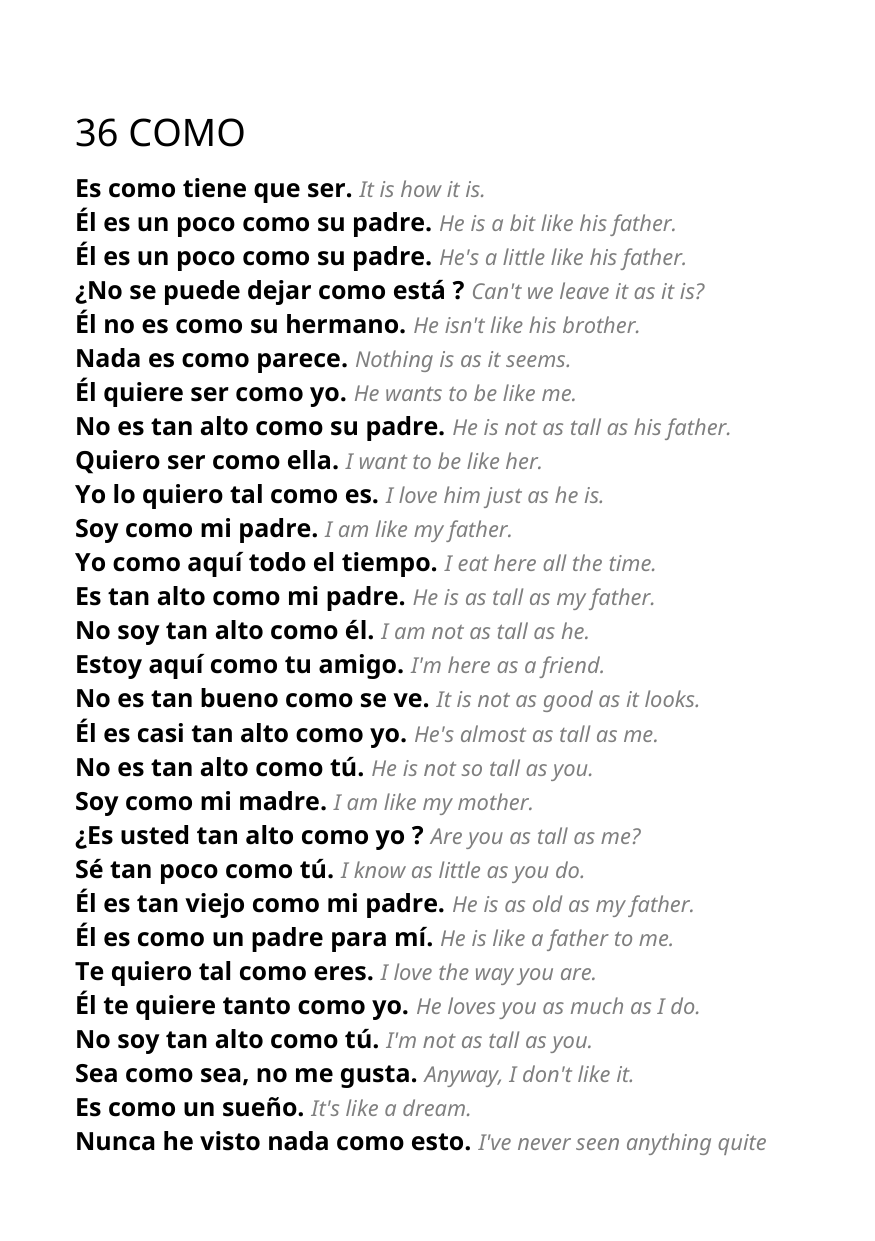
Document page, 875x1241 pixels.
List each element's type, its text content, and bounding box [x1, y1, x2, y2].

text Sea como sea, no me gusta. Anyway, I don't like it. [75, 1056, 799, 1090]
subtitle 36 COMO [75, 106, 799, 158]
text Yo como aquí todo el tiempo. I eat here all the time. [75, 545, 799, 579]
text Soy como mi madre. I am like my mother. [75, 783, 799, 817]
text Es tan alto como mi padre. He is as tall as my father. [75, 579, 799, 613]
text Es como tiene que ser. It is how it is. [75, 170, 799, 204]
text Él es casi tan alto como yo. He's almost as tall as me. [75, 715, 799, 749]
text Estoy aquí como tu amigo. I'm here as a friend. [75, 647, 799, 681]
text No es tan alto como su padre. He is not as tall as his father. [75, 409, 799, 443]
text Te quiero tal como eres. I love the way you are. [75, 954, 799, 988]
text No soy tan alto como él. I am not as tall as he. [75, 613, 799, 647]
text Es como un sueño. It's like a dream. [75, 1090, 799, 1124]
text Nada es como parece. Nothing is as it seems. [75, 341, 799, 374]
text Él es tan viejo como mi padre. He is as old as my father. [75, 886, 799, 919]
text Él no es como su hermano. He isn't like his brother. [75, 306, 799, 341]
text No soy tan alto como tú. I'm not as tall as you. [75, 1022, 799, 1056]
text ¿Es usted tan alto como yo ? Are you as tall as me? [75, 817, 799, 851]
text Él es un poco como su padre. He is a bit like his father. [75, 204, 799, 238]
text Nunca he visto nada como esto. I've never seen anything quite [75, 1124, 799, 1158]
text Él te quiere tanto como yo. He loves you as much as I do. [75, 988, 799, 1022]
text ¿No se puede dejar como está ? Can't we leave it as it is? [75, 272, 799, 306]
text No es tan alto como tú. He is not so tall as you. [75, 749, 799, 783]
text Él quiere ser como yo. He wants to be like me. [75, 374, 799, 409]
text Quiero ser como ella. I want to be like her. [75, 443, 799, 477]
text Soy como mi padre. I am like my father. [75, 511, 799, 545]
text No es tan bueno como se ve. It is not as good as it looks. [75, 681, 799, 715]
text Él es como un padre para mí. He is like a father to me. [75, 919, 799, 954]
text Sé tan poco como tú. I know as little as you do. [75, 851, 799, 886]
text Yo lo quiero tal como es. I love him just as he is. [75, 477, 799, 511]
text Él es un poco como su padre. He's a little like his father. [75, 238, 799, 272]
